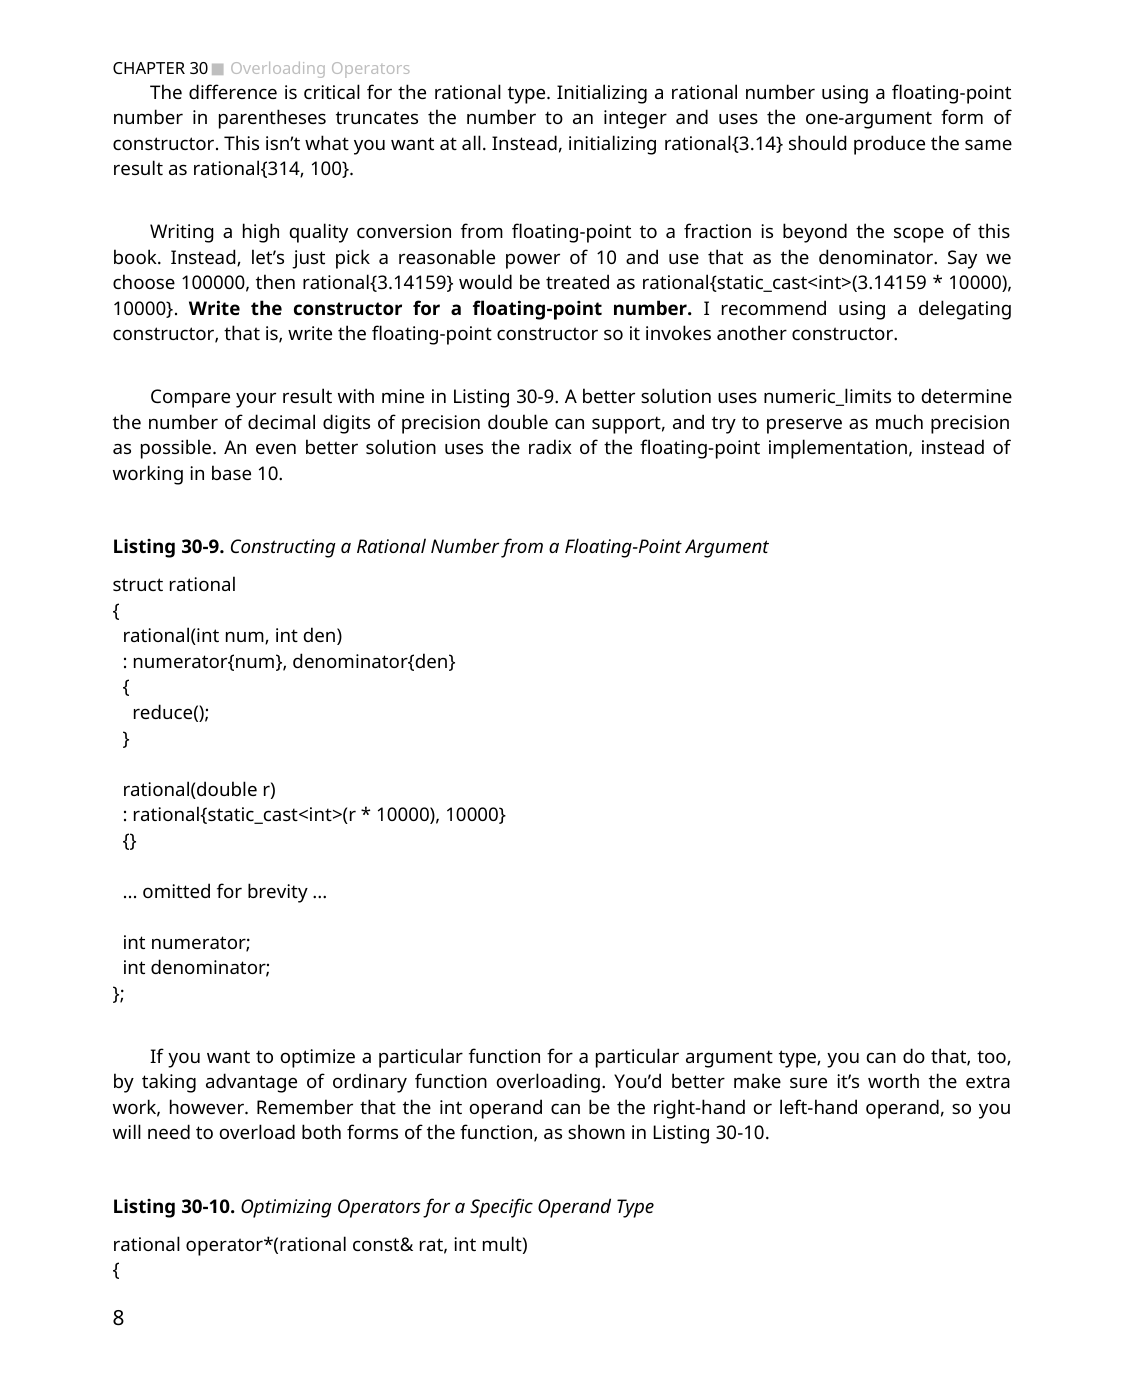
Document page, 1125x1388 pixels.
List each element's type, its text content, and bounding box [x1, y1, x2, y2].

text struct rational [112, 572, 1012, 597]
text rational operator*(rational const& rat, int mult) [112, 1231, 1012, 1257]
text Writing a high quality conversion from floating-point to a fraction is beyond the scope of this book. Instead, let’s just pick a reasonable power of 10 and use that as the denominator. Say we choose 100000, then rational{3.14159} would be treated as rational{static_cast<int>(3.14159 * 10000), 10000}. Write the constructor for a floating-point number. I recommend using a delegating constructor, that is, write the floating-point constructor so it invokes another constructor. [112, 218, 1012, 346]
text : rational{static_cast<int>(r * 10000), 10000} [112, 801, 1012, 827]
text { [112, 1257, 1012, 1282]
text rational(double r) [112, 776, 1012, 801]
text }; [112, 980, 1012, 1006]
text int denominator; [112, 954, 1012, 980]
text {} [112, 827, 1012, 852]
text rational(int num, int den) [112, 623, 1012, 648]
text } [112, 725, 1012, 750]
text int numerator; [112, 929, 1012, 954]
text ... omitted for brevity ... [112, 878, 1012, 903]
text { [112, 597, 1012, 623]
text Listing 30-9. Constructing a Rational Number from a Floating-Point Argument [112, 534, 1012, 559]
text : numerator{num}, denominator{den} [112, 648, 1012, 674]
text If you want to optimize a particular function for a particular argument type, you can do that, too, by taking advantage of ordinary function overloading. You’d better make sure it’s worth the extra work, however. Remember that the int operand can be the right-hand or left-hand operand, so you will need to overload both forms of the function, as shown in Listing 30-10. [112, 1043, 1012, 1145]
text The difference is critical for the rational type. Initializing a rational number using a floating-point number in parentheses truncates the number to an integer and uses the one-argument form of constructor. This isn’t what you want at all. Instead, initializing rational{3.14} should produce the same result as rational{314, 100}. [112, 79, 1012, 181]
text reduce(); [112, 699, 1012, 725]
text { [112, 674, 1012, 699]
text Compare your result with mine in Listing 30-9. A better solution uses numeric_limits to determine the number of decimal digits of precision double can support, and try to preserve as much precision as possible. An even better solution uses the radix of the floating-point implementation, instead of working in base 10. [112, 384, 1012, 486]
text Listing 30-10. Optimizing Operators for a Specific Operand Type [112, 1193, 1012, 1218]
